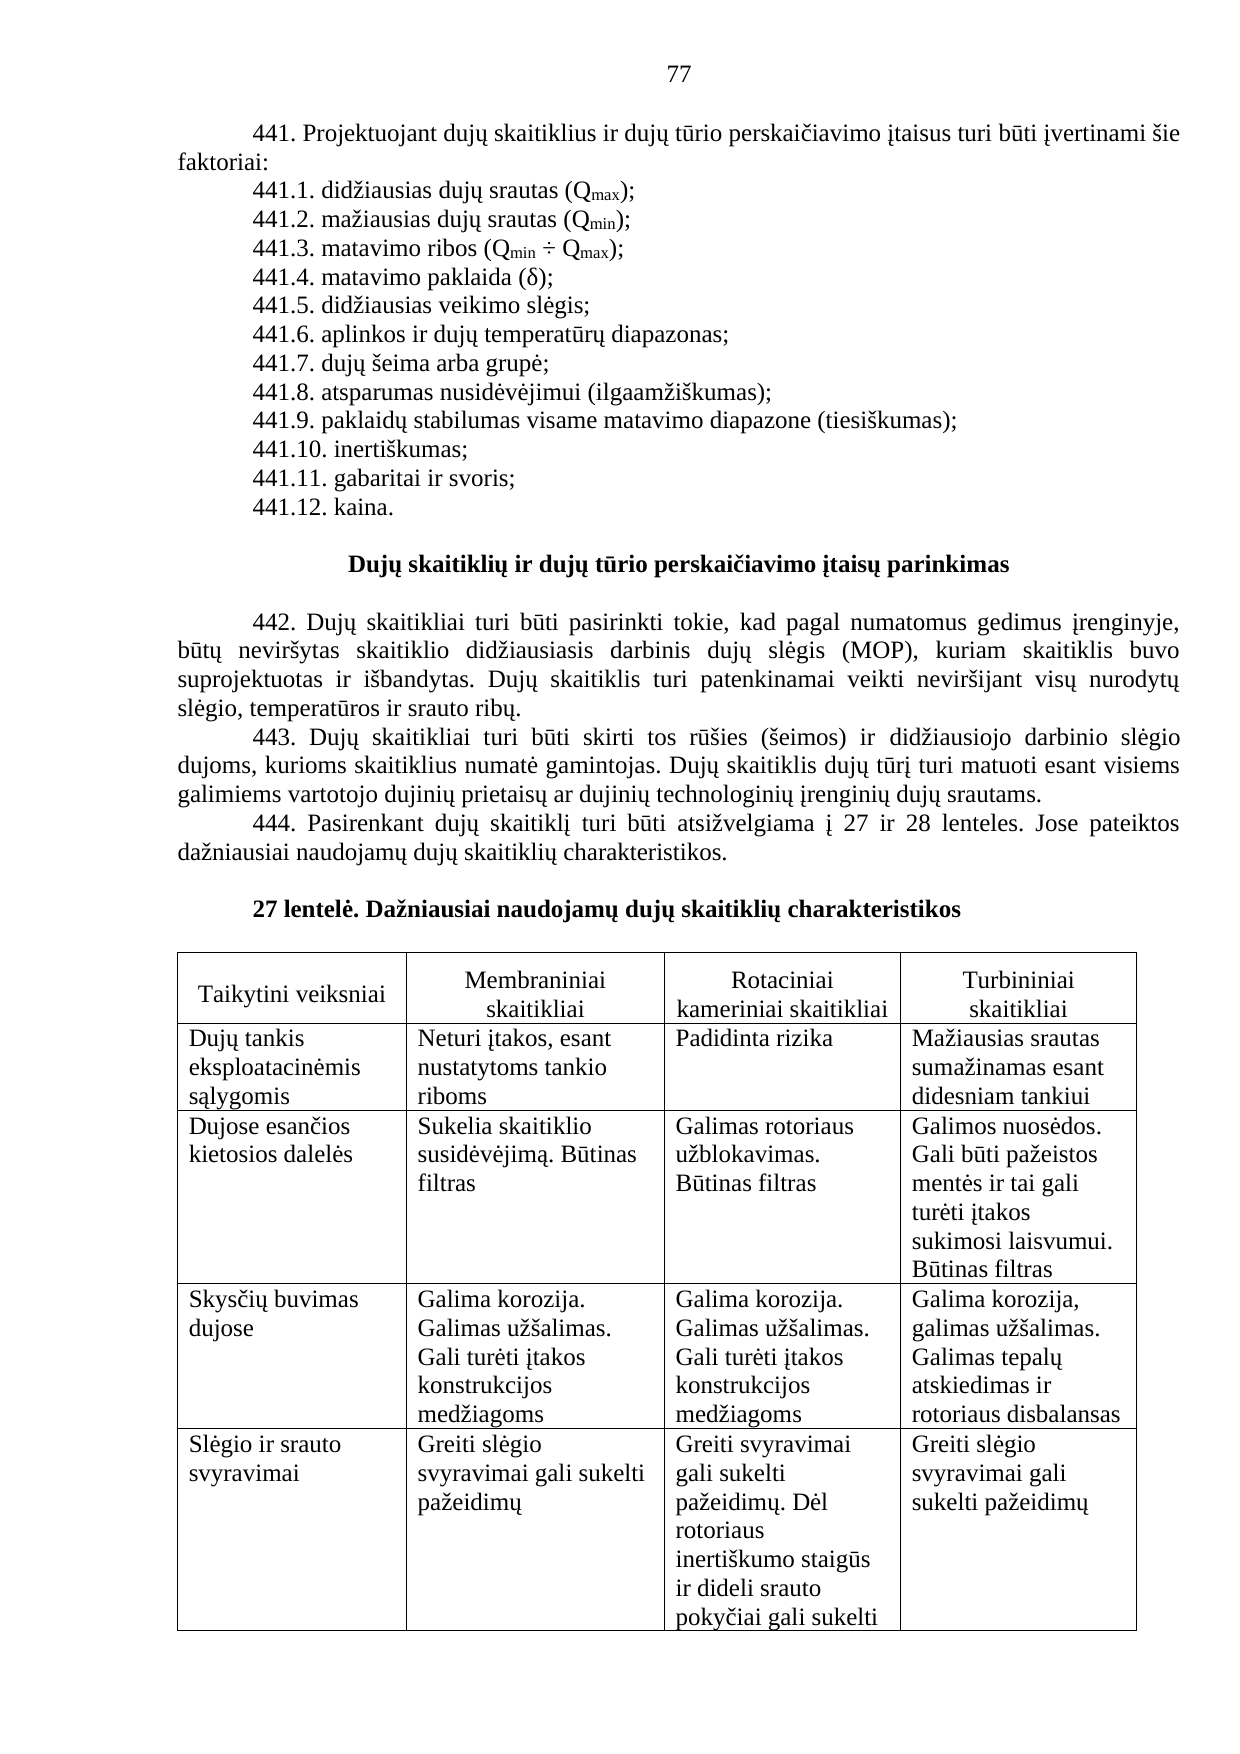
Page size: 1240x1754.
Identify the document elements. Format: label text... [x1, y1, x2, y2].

table_cell Galimos nuosėdos. Gali būti pažeistos mentės ir tai gali turėti įtakos sukimosi laisvumui. Būtinas filtras [901, 1111, 1136, 1283]
text 441.11. gabaritai ir svoris; [177, 463, 1181, 492]
table_cell Galimas rotoriaus užblokavimas. Būtinas filtras [665, 1111, 900, 1283]
text 441.7. dujų šeima arba grupė; [177, 348, 1181, 377]
table_header Membraniniai skaitikliai [407, 953, 664, 1022]
table_cell Greiti slėgio svyravimai gali sukelti pažeidimų [901, 1429, 1136, 1630]
text 441.4. matavimo paklaida (δ); [177, 262, 1181, 291]
text 27 lentelė. Dažniausiai naudojamų dujų skaitiklių charakteristikos [177, 894, 1181, 923]
table_cell Dujose esančios kietosios dalelės [178, 1111, 406, 1283]
table_cell Sukelia skaitiklio susidėvėjimą. Būtinas filtras [407, 1111, 664, 1283]
text 441.5. didžiausias veikimo slėgis; [177, 291, 1181, 319]
text 443. Dujų skaitikliai turi būti skirti tos rūšies (šeimos) ir didžiausiojo darbinio slėgio dujoms, kurioms skaitiklius numatė gamintojas. Dujų skaitiklis dujų tūrį turi matuoti esant visiems galimiems vartotojo dujinių prietaisų ar dujinių technologinių įrenginių dujų srautams. [177, 722, 1181, 808]
text 441.6. aplinkos ir dujų temperatūrų diapazonas; [177, 319, 1181, 348]
table_cell Greiti slėgio svyravimai gali sukelti pažeidimų [407, 1429, 664, 1630]
text 441.3. matavimo ribos (Qmin ÷ Qmax); [177, 233, 1181, 262]
text 441.1. didžiausias dujų srautas (Qmax); [177, 176, 1181, 204]
text Dujų skaitiklių ir dujų tūrio perskaičiavimo įtaisų parinkimas [177, 549, 1181, 578]
text 441.12. kaina. [177, 492, 1181, 521]
text 441.2. mažiausias dujų srautas (Qmin); [177, 204, 1181, 233]
table_cell Skysčių buvimas dujose [178, 1284, 406, 1428]
table_cell Galima korozija. Galimas užšalimas. Gali turėti įtakos konstrukcijos medžiagoms [407, 1284, 664, 1428]
text 441.9. paklaidų stabilumas visame matavimo diapazone (tiesiškumas); [177, 406, 1181, 434]
table_cell Galima korozija. Galimas užšalimas. Gali turėti įtakos konstrukcijos medžiagoms [665, 1284, 900, 1428]
table_header Turbininiai skaitikliai [901, 953, 1136, 1022]
table_cell Galima korozija, galimas užšalimas. Galimas tepalų atskiedimas ir rotoriaus disbalansas [901, 1284, 1136, 1428]
table_header Rotaciniai kameriniai skaitikliai [665, 953, 900, 1022]
text 441.10. inertiškumas; [177, 434, 1181, 463]
table_cell Padidinta rizika [665, 1024, 900, 1110]
table_header Taikytini veiksniai [178, 953, 406, 1022]
text 441.8. atsparumas nusidėvėjimui (ilgaamžiškumas); [177, 377, 1181, 406]
table_cell Mažiausias srautas sumažinamas esant didesniam tankiui [901, 1024, 1136, 1110]
table_cell Neturi įtakos, esant nustatytoms tankio riboms [407, 1024, 664, 1110]
text 441. Projektuojant dujų skaitiklius ir dujų tūrio perskaičiavimo įtaisus turi būti įvertinami šie faktoriai: [177, 118, 1181, 176]
table_cell Greiti svyravimai gali sukelti pažeidimų. Dėl rotoriaus inertiškumo staigūs ir dideli srauto pokyčiai gali sukelti [665, 1429, 900, 1630]
text 442. Dujų skaitikliai turi būti pasirinkti tokie, kad pagal numatomus gedimus įrenginyje, būtų neviršytas skaitiklio didžiausiasis darbinis dujų slėgis (MOP), kuriam skaitiklis buvo suprojektuotas ir išbandytas. Dujų skaitiklis turi patenkinamai veikti neviršijant visų nurodytų slėgio, temperatūros ir srauto ribų. [177, 607, 1181, 722]
table_cell Slėgio ir srauto svyravimai [178, 1429, 406, 1630]
text 444. Pasirenkant dujų skaitiklį turi būti atsižvelgiama į 27 ir 28 lenteles. Jose pateiktos dažniausiai naudojamų dujų skaitiklių charakteristikos. [177, 808, 1181, 866]
table_cell Dujų tankis eksploatacinėmis sąlygomis [178, 1024, 406, 1110]
